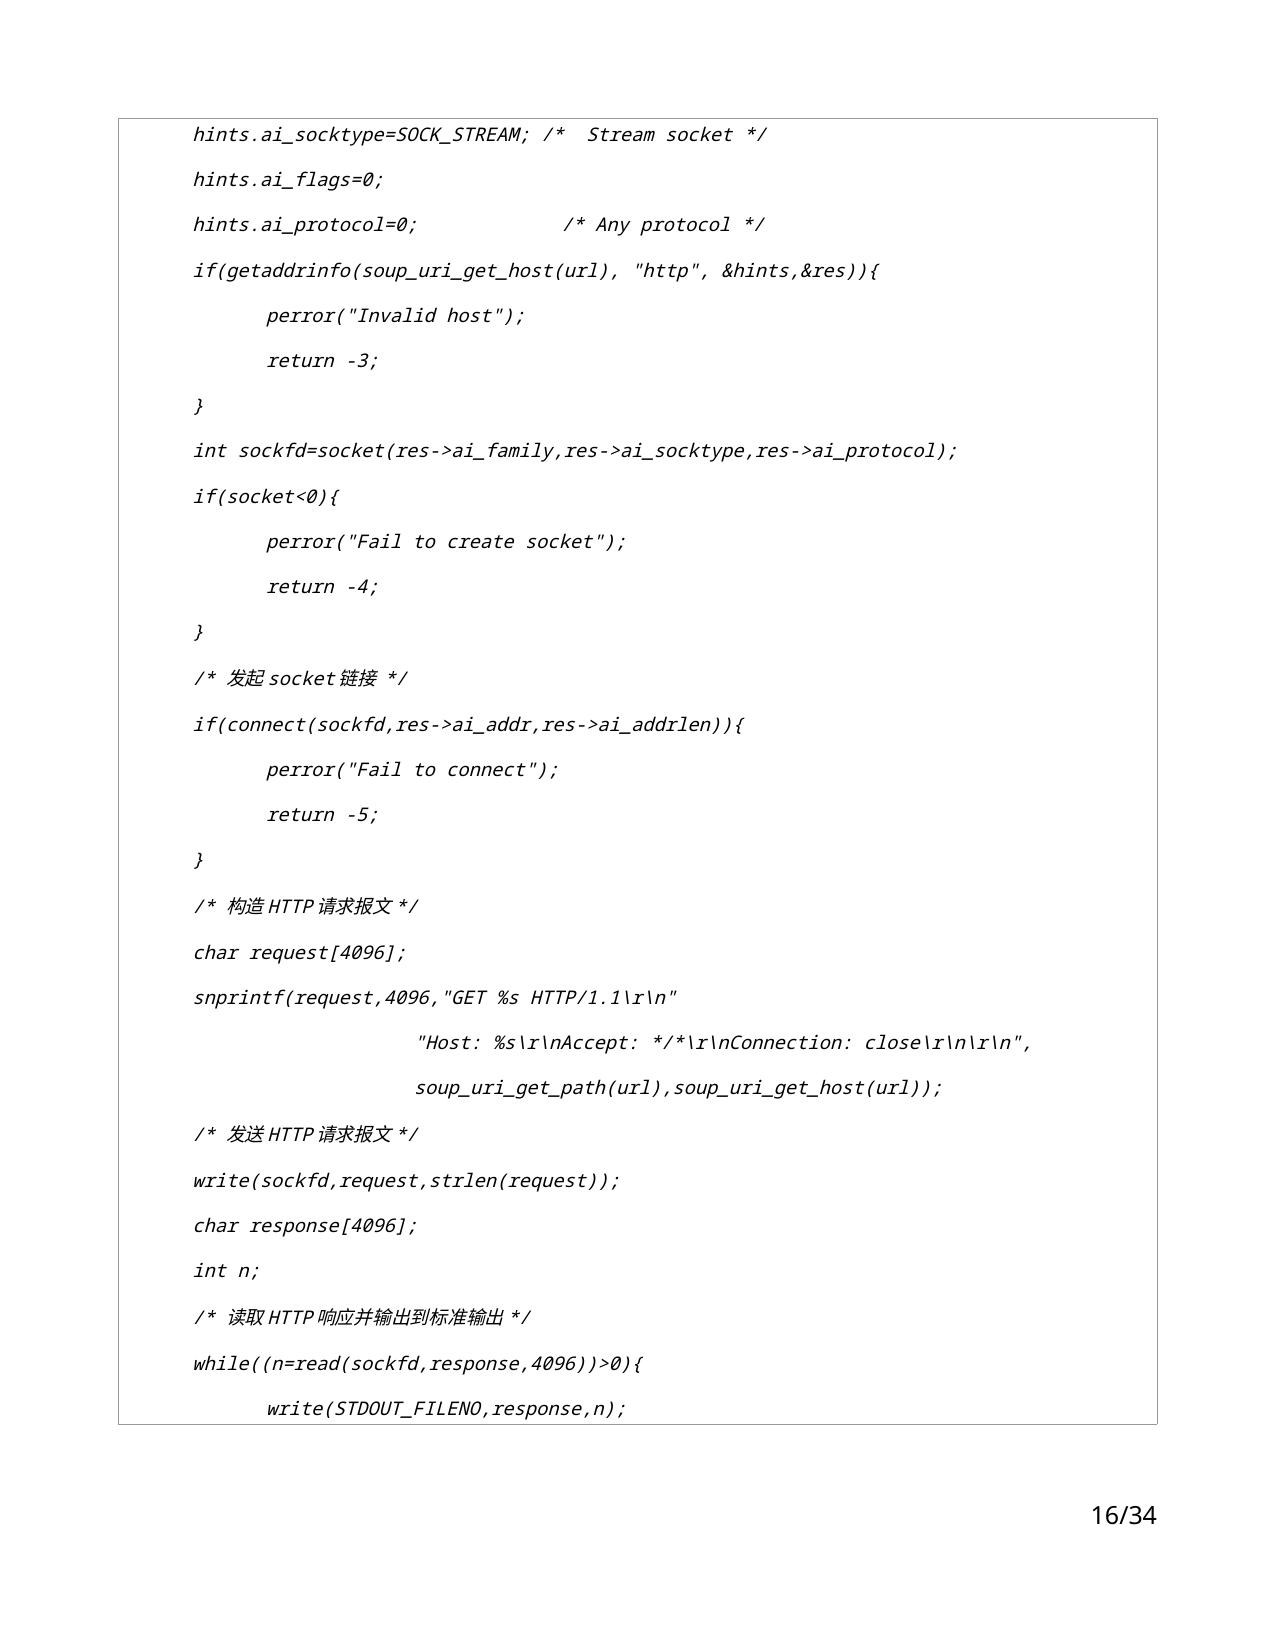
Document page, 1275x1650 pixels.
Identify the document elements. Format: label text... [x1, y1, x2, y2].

text hints.ai_socktype=SOCK_STREAM; /* Stream socket */ [119, 119, 1157, 147]
text soup_uri_get_path(url),soup_uri_get_host(url)); [119, 1071, 1157, 1100]
text perror("Invalid host"); [119, 299, 1157, 328]
text char response[4096]; [119, 1209, 1157, 1238]
text return -4; [119, 570, 1157, 599]
text "Host: %s\r\nAccept: */*\r\nConnection: close\r\n\r\n", [119, 1026, 1157, 1055]
text return -3; [119, 344, 1157, 373]
text } [119, 615, 1157, 644]
text } [119, 843, 1157, 872]
text snprintf(request,4096,"GET %s HTTP/1.1\r\n" [119, 981, 1157, 1010]
text /* 构造HTTP请求报文 */ [119, 889, 1157, 919]
text hints.ai_protocol=0; /* Any protocol */ [119, 208, 1157, 237]
text perror("Fail to connect"); [119, 753, 1157, 782]
text /* 读取HTTP响应并输出到标准输出 */ [119, 1299, 1157, 1330]
text while((n=read(sockfd,response,4096))>0){ [119, 1347, 1157, 1375]
text if(getaddrinfo(soup_uri_get_host(url), "http", &hints,&res)){ [119, 254, 1157, 282]
text /* 发起socket链接 */ [119, 661, 1157, 691]
text return -5; [119, 798, 1157, 827]
text } [119, 389, 1157, 418]
text int sockfd=socket(res->ai_family,res->ai_socktype,res->ai_protocol); [119, 434, 1157, 463]
text write(sockfd,request,strlen(request)); [119, 1164, 1157, 1192]
text /* 发送HTTP请求报文 */ [119, 1117, 1157, 1147]
text char request[4096]; [119, 936, 1157, 964]
text hints.ai_flags=0; [119, 163, 1157, 192]
text if(connect(sockfd,res->ai_addr,res->ai_addrlen)){ [119, 708, 1157, 736]
text write(STDOUT_FILENO,response,n); [119, 1392, 1157, 1424]
text perror("Fail to create socket"); [119, 525, 1157, 554]
text if(socket<0){ [119, 480, 1157, 508]
text int n; [119, 1254, 1157, 1283]
